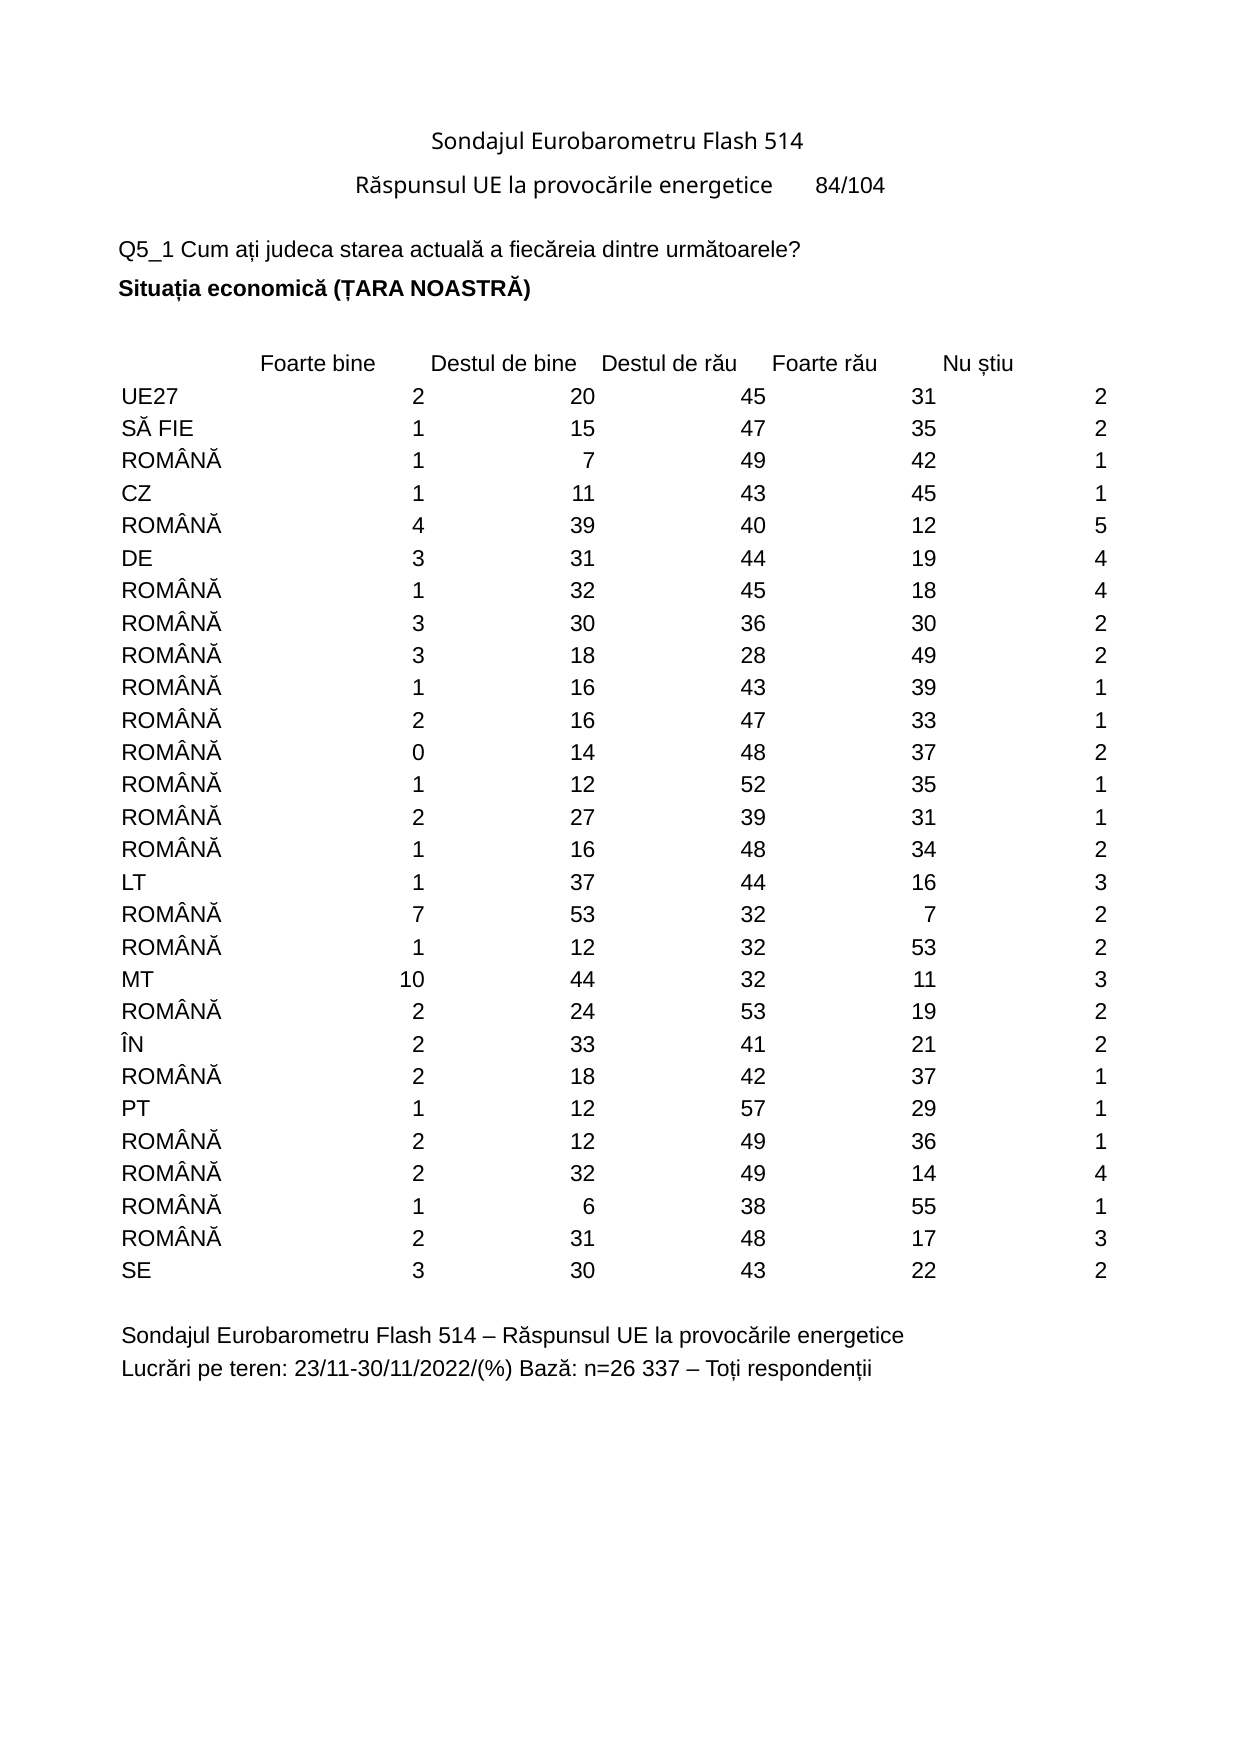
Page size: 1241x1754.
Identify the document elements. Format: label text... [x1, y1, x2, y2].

table_cell 2 [257, 1125, 427, 1157]
table_cell LT [118, 866, 257, 898]
table_cell 42 [598, 1060, 769, 1092]
table_cell 30 [428, 606, 598, 639]
table_cell 32 [428, 574, 598, 606]
table_header [118, 347, 257, 380]
table_cell 43 [598, 477, 769, 509]
table_cell 2 [257, 1028, 427, 1060]
table_cell 49 [598, 445, 769, 477]
table_cell 19 [769, 542, 939, 574]
table_cell 0 [257, 736, 427, 768]
table_cell 12 [428, 1125, 598, 1157]
table_cell 4 [939, 542, 1110, 574]
table_cell 52 [598, 769, 769, 801]
table_cell 1 [939, 1093, 1110, 1125]
table_cell 1 [257, 1190, 427, 1222]
table_cell 3 [939, 866, 1110, 898]
table_cell [598, 1287, 769, 1319]
table_cell 2 [257, 704, 427, 736]
table_cell 32 [428, 1157, 598, 1189]
table_cell [769, 1287, 939, 1319]
table_cell 21 [769, 1028, 939, 1060]
table_cell ROMÂNĂ [118, 509, 257, 542]
table_cell ROMÂNĂ [118, 574, 257, 606]
table_cell 43 [598, 671, 769, 704]
table_cell 44 [598, 866, 769, 898]
table_cell 2 [939, 1028, 1110, 1060]
table_cell 3 [257, 1254, 427, 1287]
table_cell 2 [939, 995, 1110, 1028]
table_cell 1 [939, 1125, 1110, 1157]
table_cell 43 [598, 1254, 769, 1287]
table_cell ROMÂNĂ [118, 704, 257, 736]
table_cell 7 [257, 898, 427, 930]
table_cell 2 [939, 380, 1110, 412]
table_cell 37 [428, 866, 598, 898]
table_cell 4 [257, 509, 427, 542]
table_cell 37 [769, 1060, 939, 1092]
table_cell 31 [769, 801, 939, 833]
table_cell ROMÂNĂ [118, 1157, 257, 1189]
table_cell 27 [428, 801, 598, 833]
table_cell 47 [598, 412, 769, 444]
table_cell 44 [598, 542, 769, 574]
table_cell 3 [939, 1222, 1110, 1254]
table_cell 1 [939, 1190, 1110, 1222]
table_cell Lucrări pe teren: 23/11-30/11/2022/(%) Bază: n=26 337 – Toți respondenții [118, 1352, 1110, 1384]
table_cell ROMÂNĂ [118, 995, 257, 1028]
text Q5_1 Cum ați judeca starea actuală a fiecăreia dintre următoarele? [118, 236, 1122, 262]
table_cell 16 [769, 866, 939, 898]
table_cell 12 [769, 509, 939, 542]
table_cell 1 [939, 769, 1110, 801]
table_cell 3 [939, 963, 1110, 995]
table_cell 39 [598, 801, 769, 833]
table_cell 47 [598, 704, 769, 736]
table_cell 1 [939, 445, 1110, 477]
table_cell 48 [598, 833, 769, 866]
table_cell ROMÂNĂ [118, 639, 257, 671]
table_cell ROMÂNĂ [118, 1190, 257, 1222]
table_cell [257, 1287, 427, 1319]
table_cell Sondajul Eurobarometru Flash 514 – Răspunsul UE la provocările energetice [118, 1319, 1110, 1352]
table_cell ROMÂNĂ [118, 671, 257, 704]
table_cell 53 [428, 898, 598, 930]
table_cell 1 [257, 769, 427, 801]
table_cell 49 [769, 639, 939, 671]
table_cell 1 [257, 671, 427, 704]
table_cell 33 [428, 1028, 598, 1060]
table_cell 31 [428, 1222, 598, 1254]
table_cell 18 [428, 1060, 598, 1092]
table_cell 3 [257, 606, 427, 639]
table_cell 2 [939, 736, 1110, 768]
table_cell 2 [257, 801, 427, 833]
table_cell ROMÂNĂ [118, 445, 257, 477]
table_cell 42 [769, 445, 939, 477]
table_cell 36 [769, 1125, 939, 1157]
table_cell 53 [769, 930, 939, 963]
table_cell 7 [428, 445, 598, 477]
table_cell 2 [257, 1222, 427, 1254]
table_cell 2 [939, 930, 1110, 963]
table_cell [939, 1287, 1110, 1319]
table_cell 44 [428, 963, 598, 995]
table_cell 38 [598, 1190, 769, 1222]
table_cell 1 [939, 477, 1110, 509]
table_cell 34 [769, 833, 939, 866]
table_cell 39 [769, 671, 939, 704]
table_cell 1 [257, 445, 427, 477]
table_cell 31 [428, 542, 598, 574]
table_header Foarte bine [257, 347, 427, 380]
table_cell 1 [257, 866, 427, 898]
table_cell 2 [257, 380, 427, 412]
table_cell ROMÂNĂ [118, 1222, 257, 1254]
table_cell 36 [598, 606, 769, 639]
table_cell 48 [598, 1222, 769, 1254]
table_cell 16 [428, 671, 598, 704]
table_cell MT [118, 963, 257, 995]
table_cell 2 [257, 1157, 427, 1189]
table_cell [428, 1287, 598, 1319]
table_cell 20 [428, 380, 598, 412]
table_cell 6 [428, 1190, 598, 1222]
table_cell 45 [769, 477, 939, 509]
table_cell 35 [769, 769, 939, 801]
table_cell 2 [939, 833, 1110, 866]
table_cell 3 [257, 639, 427, 671]
table_cell 2 [939, 898, 1110, 930]
table_cell ROMÂNĂ [118, 801, 257, 833]
table_cell 2 [939, 412, 1110, 444]
table_cell 53 [598, 995, 769, 1028]
table_cell 41 [598, 1028, 769, 1060]
table_cell 1 [257, 412, 427, 444]
table_cell 5 [939, 509, 1110, 542]
table_cell ROMÂNĂ [118, 606, 257, 639]
table_cell 2 [257, 995, 427, 1028]
table_cell 30 [769, 606, 939, 639]
table_cell 15 [428, 412, 598, 444]
table_cell 57 [598, 1093, 769, 1125]
table_cell 31 [769, 380, 939, 412]
table_cell PT [118, 1093, 257, 1125]
table_cell 40 [598, 509, 769, 542]
table_cell 29 [769, 1093, 939, 1125]
table_cell 14 [769, 1157, 939, 1189]
table_cell SE [118, 1254, 257, 1287]
table_cell 18 [428, 639, 598, 671]
table_cell 32 [598, 898, 769, 930]
table_header Destul de bine [428, 347, 598, 380]
table_cell 1 [257, 1093, 427, 1125]
table_cell ROMÂNĂ [118, 736, 257, 768]
table_cell 18 [769, 574, 939, 606]
table_cell 49 [598, 1125, 769, 1157]
table_cell 17 [769, 1222, 939, 1254]
table_cell 55 [769, 1190, 939, 1222]
table_cell 16 [428, 704, 598, 736]
table_cell DE [118, 542, 257, 574]
table_cell 12 [428, 930, 598, 963]
table_cell 14 [428, 736, 598, 768]
table_cell 1 [939, 704, 1110, 736]
table_cell ROMÂNĂ [118, 769, 257, 801]
table_cell 33 [769, 704, 939, 736]
table_cell 2 [257, 1060, 427, 1092]
table_cell 11 [428, 477, 598, 509]
table_cell 19 [769, 995, 939, 1028]
table_cell 49 [598, 1157, 769, 1189]
table_cell ROMÂNĂ [118, 1060, 257, 1092]
table_cell 39 [428, 509, 598, 542]
text Situația economică (ȚARA NOASTRĂ) [118, 275, 1122, 302]
table_cell 10 [257, 963, 427, 995]
table_cell 16 [428, 833, 598, 866]
table_cell 1 [939, 1060, 1110, 1092]
table_cell 28 [598, 639, 769, 671]
table_header Nu știu [939, 347, 1110, 380]
table_cell 37 [769, 736, 939, 768]
table_cell ÎN [118, 1028, 257, 1060]
table_cell 45 [598, 380, 769, 412]
table_cell 45 [598, 574, 769, 606]
table_cell SĂ FIE [118, 412, 257, 444]
table_cell 30 [428, 1254, 598, 1287]
table_cell [118, 1287, 257, 1319]
table_cell 32 [598, 930, 769, 963]
table_cell 12 [428, 769, 598, 801]
table_cell ROMÂNĂ [118, 898, 257, 930]
table_cell 2 [939, 639, 1110, 671]
table_cell 2 [939, 1254, 1110, 1287]
table_cell UE27 [118, 380, 257, 412]
table_cell 1 [939, 671, 1110, 704]
table_cell 1 [257, 477, 427, 509]
table_header Foarte rău [769, 347, 939, 380]
table_cell 1 [257, 930, 427, 963]
table_header Destul de rău [598, 347, 769, 380]
table_cell 11 [769, 963, 939, 995]
table_cell 1 [939, 801, 1110, 833]
table_cell 1 [257, 833, 427, 866]
table_cell 1 [257, 574, 427, 606]
table_cell ROMÂNĂ [118, 833, 257, 866]
table_cell 2 [939, 606, 1110, 639]
table_cell ROMÂNĂ [118, 930, 257, 963]
table_cell 4 [939, 1157, 1110, 1189]
table_cell CZ [118, 477, 257, 509]
table_cell 24 [428, 995, 598, 1028]
table_cell 12 [428, 1093, 598, 1125]
table_cell ROMÂNĂ [118, 1125, 257, 1157]
table_cell 32 [598, 963, 769, 995]
table_cell 35 [769, 412, 939, 444]
table_cell 48 [598, 736, 769, 768]
table_cell 22 [769, 1254, 939, 1287]
table_cell 7 [769, 898, 939, 930]
table_cell 4 [939, 574, 1110, 606]
table_cell 3 [257, 542, 427, 574]
